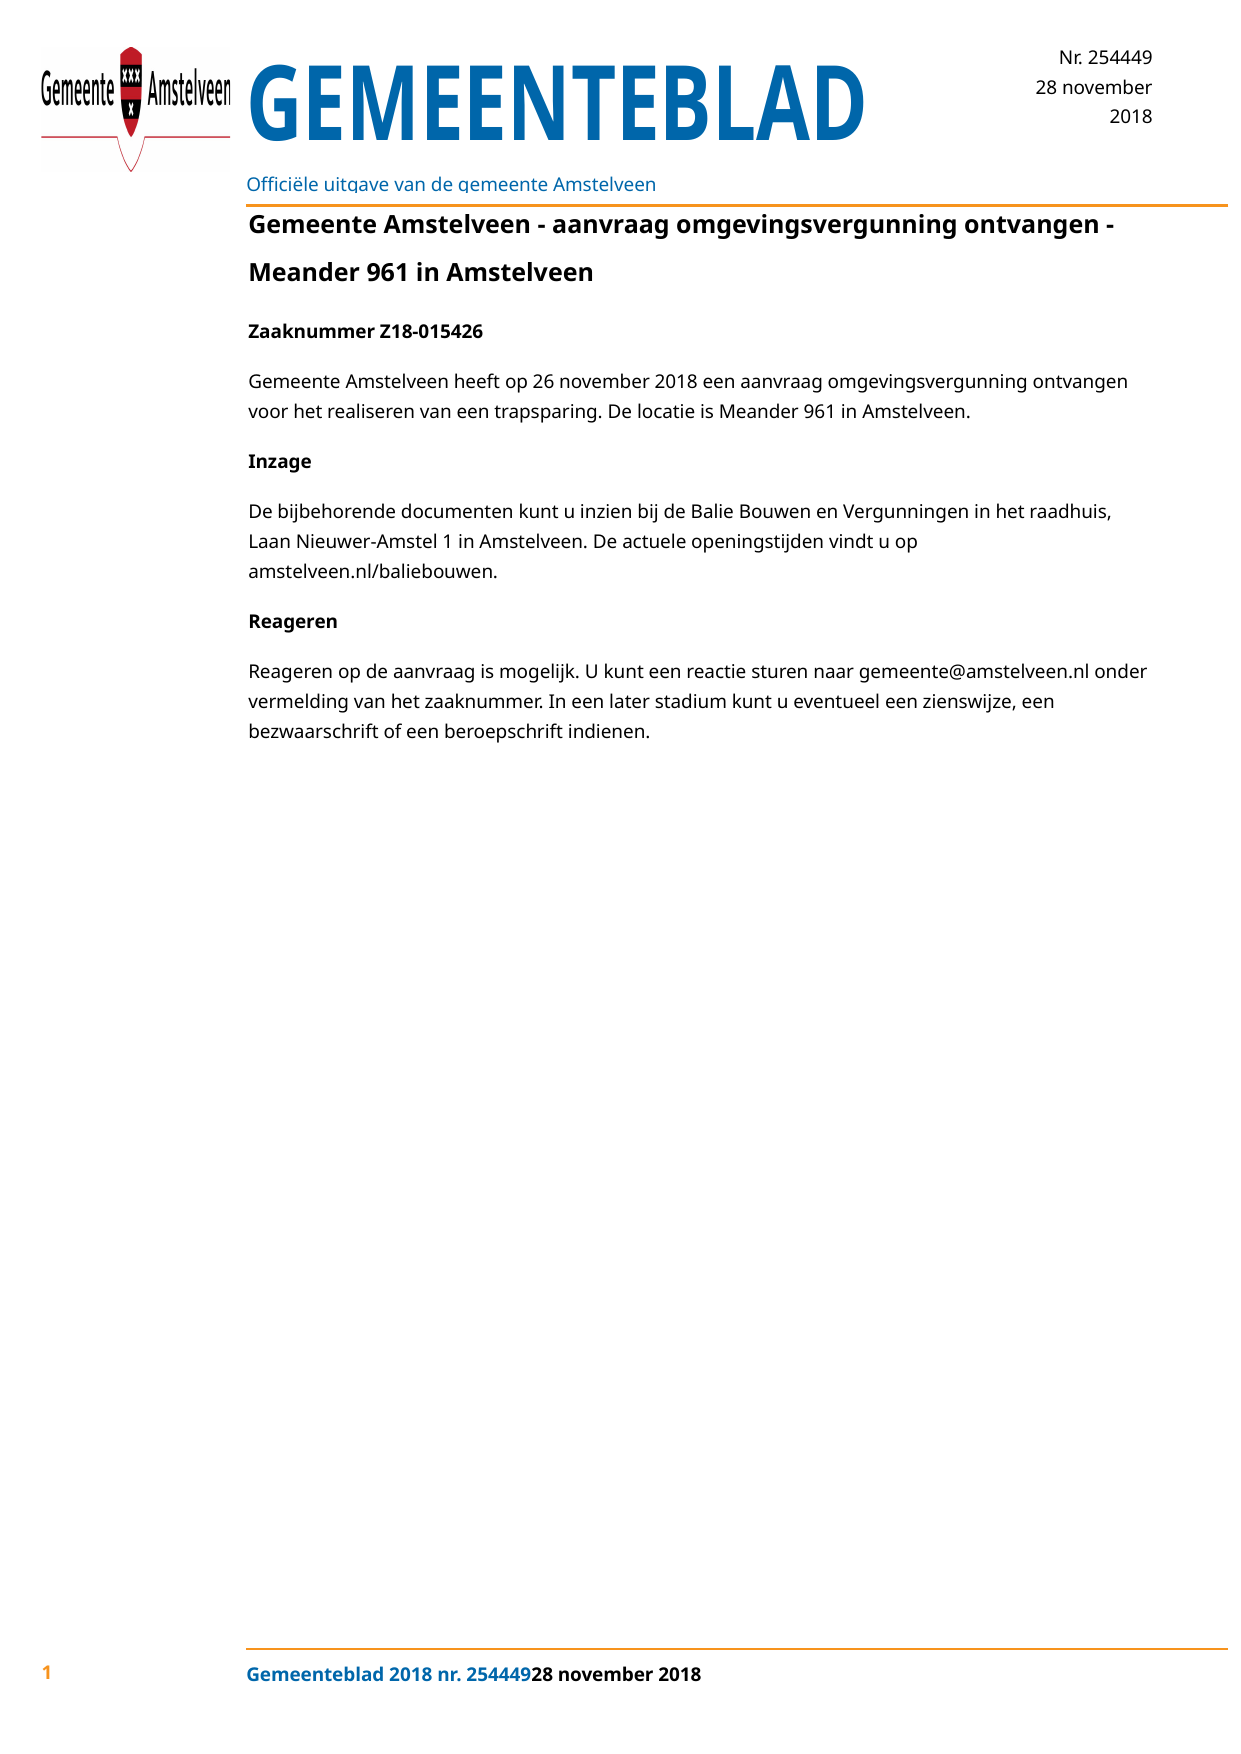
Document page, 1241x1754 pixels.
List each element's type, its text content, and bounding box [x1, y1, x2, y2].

text Zaaknummer Z18-015426 [248, 318, 1152, 344]
text De bijbehorende documenten kunt u inzien bij de Balie Bouwen en Vergunningen in het raadhuis, Laan Nieuwer-Amstel 1 in Amstelveen. De actuele openingstijden vindt u op amstelveen.nl/baliebouwen. [248, 499, 1152, 584]
text Reageren [248, 608, 1152, 634]
text Gemeente Amstelveen heeft op 26 november 2018 een aanvraag omgevingsvergunning ontvangen voor het realiseren van een trapsparing. De locatie is Meander 961 in Amstelveen. [248, 368, 1152, 424]
picture [41, 47, 231, 172]
text Inzage [248, 448, 1152, 474]
text Reageren op de aanvraag is mogelijk. U kunt een reactie sturen naar gemeente@amstelveen.nl onder vermelding van het zaaknummer. In een later stadium kunt u eventueel een zienswijze, een bezwaarschrift of een beroepschrift indienen. [248, 659, 1152, 744]
text Gemeente Amstelveen - aanvraag omgevingsvergunning ontvangen - Meander 961 in Amstelveen [248, 207, 1152, 288]
